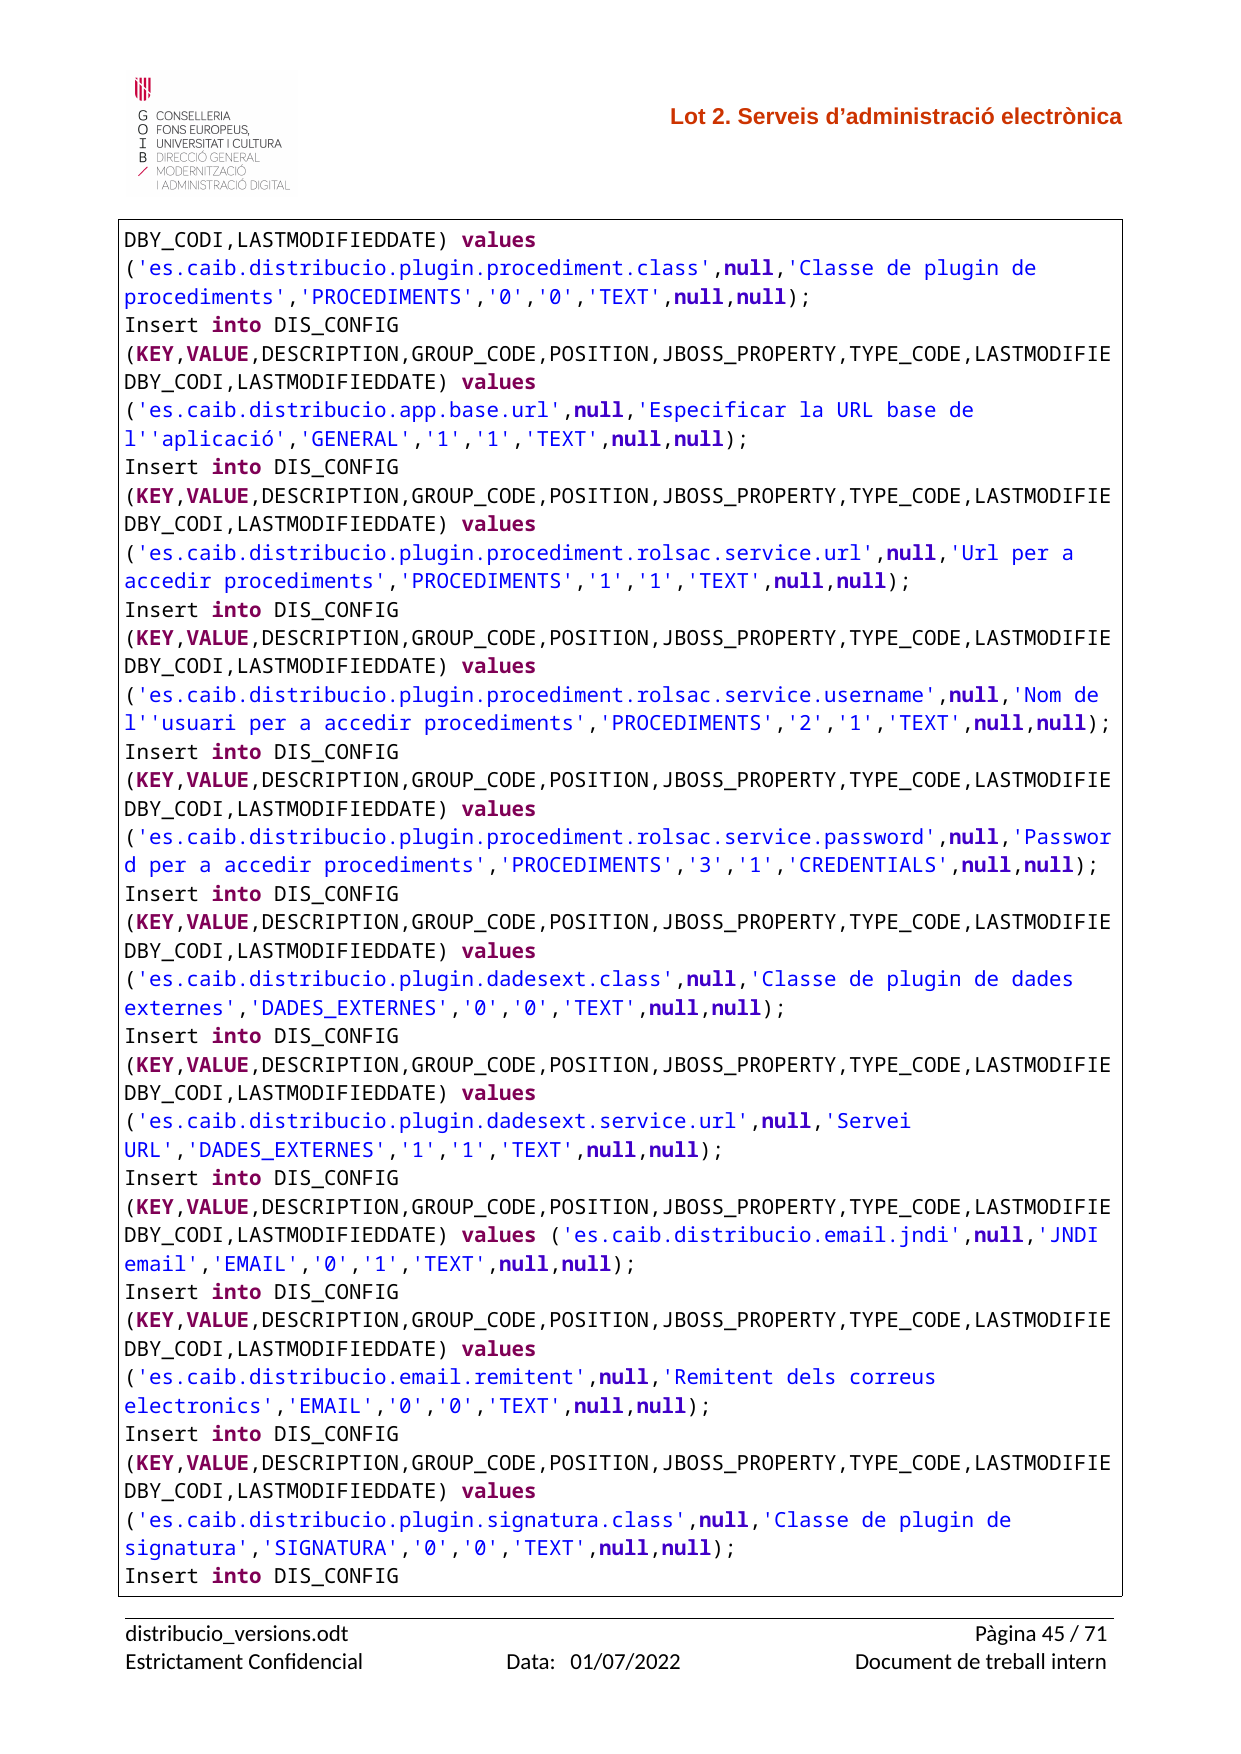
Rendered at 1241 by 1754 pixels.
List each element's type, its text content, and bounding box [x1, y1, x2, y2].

table_header DBY_CODI,LASTMODIFIEDDATE) values ('es.caib.distribucio.plugin.procediment.class',null,'Classe de plugin de procediments','PROCEDIMENTS','0','0','TEXT',null,null); Insert into DIS_CONFIG (KEY,VALUE,DESCRIPTION,GROUP_CODE,POSITION,JBOSS_PROPERTY,TYPE_CODE,LASTMODIFIEDBY_CODI,LASTMODIFIEDDATE) values ('es.caib.distribucio.app.base.url',null,'Especificar la URL base de l''aplicació','GENERAL','1','1','TEXT',null,null); Insert into DIS_CONFIG (KEY,VALUE,DESCRIPTION,GROUP_CODE,POSITION,JBOSS_PROPERTY,TYPE_CODE,LASTMODIFIEDBY_CODI,LASTMODIFIEDDATE) values ('es.caib.distribucio.plugin.procediment.rolsac.service.url',null,'Url per a accedir procediments','PROCEDIMENTS','1','1','TEXT',null,null); Insert into DIS_CONFIG (KEY,VALUE,DESCRIPTION,GROUP_CODE,POSITION,JBOSS_PROPERTY,TYPE_CODE,LASTMODIFIEDBY_CODI,LASTMODIFIEDDATE) values ('es.caib.distribucio.plugin.procediment.rolsac.service.username',null,'Nom de l''usuari per a accedir procediments','PROCEDIMENTS','2','1','TEXT',null,null); Insert into DIS_CONFIG (KEY,VALUE,DESCRIPTION,GROUP_CODE,POSITION,JBOSS_PROPERTY,TYPE_CODE,LASTMODIFIEDBY_CODI,LASTMODIFIEDDATE) values ('es.caib.distribucio.plugin.procediment.rolsac.service.password',null,'Password per a accedir procediments','PROCEDIMENTS','3','1','CREDENTIALS',null,null); Insert into DIS_CONFIG (KEY,VALUE,DESCRIPTION,GROUP_CODE,POSITION,JBOSS_PROPERTY,TYPE_CODE,LASTMODIFIEDBY_CODI,LASTMODIFIEDDATE) values ('es.caib.distribucio.plugin.dadesext.class',null,'Classe de plugin de dades externes','DADES_EXTERNES','0','0','TEXT',null,null); Insert into DIS_CONFIG (KEY,VALUE,DESCRIPTION,GROUP_CODE,POSITION,JBOSS_PROPERTY,TYPE_CODE,LASTMODIFIEDBY_CODI,LASTMODIFIEDDATE) values ('es.caib.distribucio.plugin.dadesext.service.url',null,'Servei URL','DADES_EXTERNES','1','1','TEXT',null,null); Insert into DIS_CONFIG (KEY,VALUE,DESCRIPTION,GROUP_CODE,POSITION,JBOSS_PROPERTY,TYPE_CODE,LASTMODIFIEDBY_CODI,LASTMODIFIEDDATE) values ('es.caib.distribucio.email.jndi',null,'JNDI email','EMAIL','0','1','TEXT',null,null); Insert into DIS_CONFIG (KEY,VALUE,DESCRIPTION,GROUP_CODE,POSITION,JBOSS_PROPERTY,TYPE_CODE,LASTMODIFIEDBY_CODI,LASTMODIFIEDDATE) values ('es.caib.distribucio.email.remitent',null,'Remitent dels correus electronics','EMAIL','0','0','TEXT',null,null); Insert into DIS_CONFIG (KEY,VALUE,DESCRIPTION,GROUP_CODE,POSITION,JBOSS_PROPERTY,TYPE_CODE,LASTMODIFIEDBY_CODI,LASTMODIFIEDDATE) values ('es.caib.distribucio.plugin.signatura.class',null,'Classe de plugin de signatura','SIGNATURA','0','0','TEXT',null,null); Insert into DIS_CONFIG [119, 220, 1122, 1596]
picture [126, 70, 299, 197]
